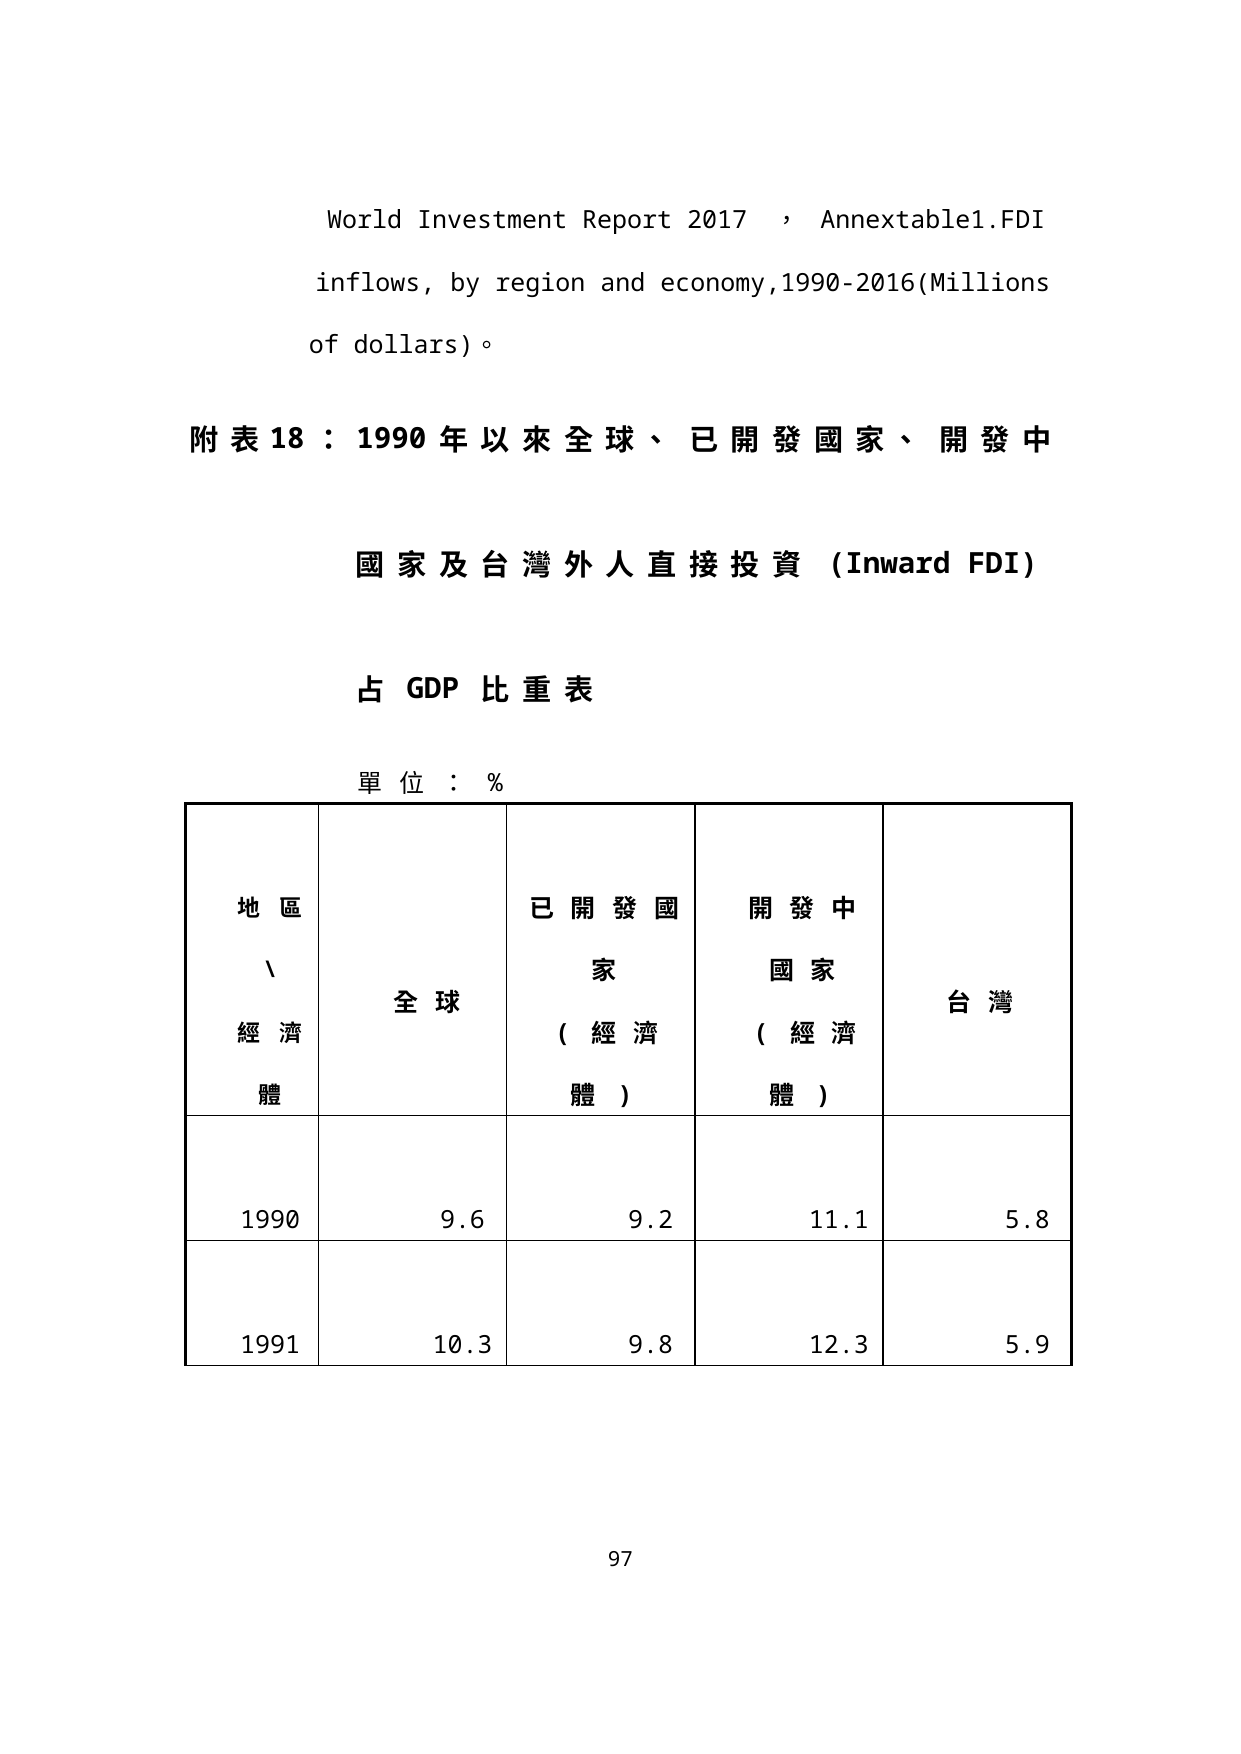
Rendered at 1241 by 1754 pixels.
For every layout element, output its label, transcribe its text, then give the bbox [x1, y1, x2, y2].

table_cell 5.8 [884, 1116, 1070, 1240]
table_header 台灣 [884, 805, 1070, 1115]
table_cell 11.1 [696, 1116, 882, 1240]
text 附表18：1990年以來全球、已開發國家、開發中國家及台灣外人直接投資(Inward FDI)占GDP比重表 單位：% [183, 365, 1058, 802]
table_header 已開發國家 (經濟體) [507, 805, 694, 1115]
table_cell 9.8 [507, 1241, 694, 1365]
table_header 開發中國家 (經濟體) [696, 805, 882, 1115]
table_header 地區\ 經濟體 [187, 805, 318, 1115]
table_cell 5.9 [884, 1241, 1070, 1365]
table_cell 10.3 [319, 1241, 506, 1365]
text World Investment Report 2017，Annextable1.FDI inflows, by region and economy,1990-2016(Millions of dollars)。 [183, 177, 1058, 365]
table_cell 12.3 [696, 1241, 882, 1365]
table_cell 9.2 [507, 1116, 694, 1240]
table_cell 1990 [187, 1116, 318, 1240]
table_header 全球 [319, 805, 506, 1115]
table_cell 1991 [187, 1241, 318, 1365]
table_cell 9.6 [319, 1116, 506, 1240]
